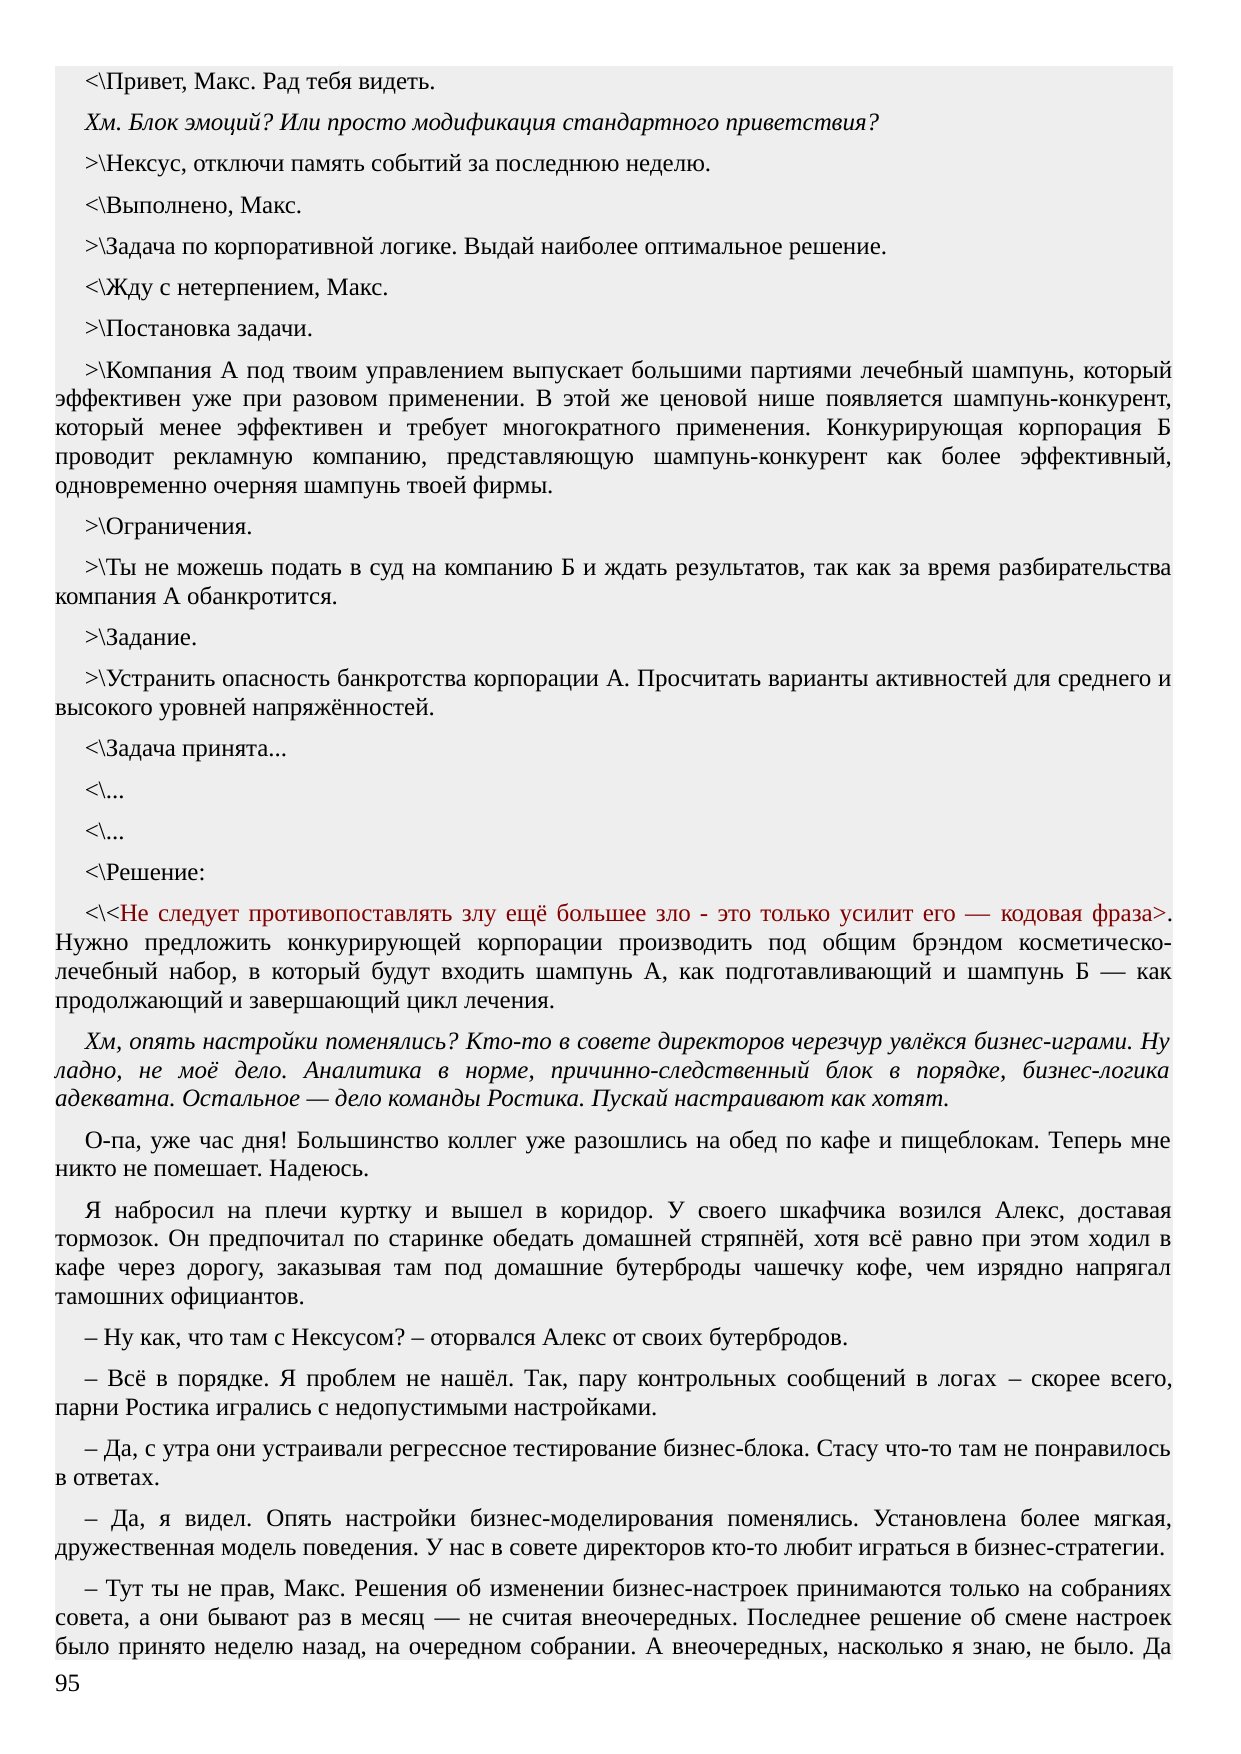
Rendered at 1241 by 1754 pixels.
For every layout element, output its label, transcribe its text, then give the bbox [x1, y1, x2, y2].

text >\Ты не можешь подать в суд на компанию Б и ждать результатов, так как за время разбирательства компания А обанкротится. [55, 552, 1173, 610]
text >\Устранить опасность банкротства корпорации А. Просчитать варианты активностей для среднего и высокого уровней напряжённостей. [55, 663, 1173, 721]
text >\Компания А под твоим управлением выпускает большими партиями лечебный шампунь, который эффективен уже при разовом применении. В этой же ценовой нише появляется шампунь-конкурент, который менее эффективен и требует многократного применения. Конкурирующая корпорация Б проводит рекламную компанию, представляющую шампунь-конкурент как более эффективный, одновременно очерняя шампунь твоей фирмы. [55, 355, 1173, 498]
text – Ну как, что там с Нексусом? – оторвался Алекс от своих бутербродов. [55, 1322, 1173, 1351]
text – Всё в порядке. Я проблем не нашёл. Так, пару контрольных сообщений в логах – скорее всего, парни Ростика игрались с недопустимыми настройками. [55, 1363, 1173, 1421]
text >\Ограничения. [55, 511, 1173, 540]
text >\Постановка задачи. [55, 313, 1173, 342]
text – Тут ты не прав, Макс. Решения об изменении бизнес-настроек принимаются только на собраниях совета, а они бывают раз в месяц — не считая внеочередных. Последнее решение об смене настроек было принято неделю назад, на очередном собрании. А внеочередных, насколько я знаю, не было. Да [55, 1573, 1173, 1660]
text >\Задача по корпоративной логике. Выдай наиболее оптимальное решение. [55, 231, 1173, 260]
text – Да, с утра они устраивали регрессное тестирование бизнес-блока. Стасу что-то там не понравилось в ответах. [55, 1433, 1173, 1491]
text <\... [55, 775, 1173, 803]
text Хм, опять настройки поменялись? Кто-то в совете директоров черезчур увлёкся бизнес-играми. Ну ладно, не моё дело. Аналитика в норме, причинно-следственный блок в порядке, бизнес-логика адекватна. Остальное — дело команды Ростика. Пускай настраивают как хотят. [55, 1026, 1173, 1112]
text <\Привет, Макс. Рад тебя видеть. [55, 66, 1173, 95]
text <\Решение: [55, 857, 1173, 886]
text <\Жду с нетерпением, Макс. [55, 272, 1173, 301]
text >\Задание. [55, 622, 1173, 651]
text <\Задача принята... [55, 733, 1173, 762]
text Я набросил на плечи куртку и вышел в коридор. У своего шкафчика возился Алекс, доставая тормозок. Он предпочитал по старинке обедать домашней стряпнёй, хотя всё равно при этом ходил в кафе через дорогу, заказывая там под домашние бутерброды чашечку кофе, чем изрядно напрягал тамошних официантов. [55, 1195, 1173, 1310]
text <\<Не следует противопоставлять злу ещё большее зло - это только усилит его — кодовая фраза>. Нужно предложить конкурирующей корпорации производить под общим брэндом косметическо-лечебный набор, в который будут входить шампунь А, как подготавливающий и шампунь Б — как продолжающий и завершающий цикл лечения. [55, 898, 1173, 1013]
text Хм. Блок эмоций? Или просто модификация стандартного приветствия? [55, 107, 1173, 136]
text <\... [55, 816, 1173, 845]
text О-па, уже час дня! Большинство коллег уже разошлись на обед по кафе и пищеблокам. Теперь мне никто не помешает. Надеюсь. [55, 1125, 1173, 1182]
text >\Нексус, отключи память событий за последнюю неделю. [55, 148, 1173, 177]
text <\Выполнено, Макс. [55, 190, 1173, 218]
text – Да, я видел. Опять настройки бизнес-моделирования поменялись. Установлена более мягкая, дружественная модель поведения. У нас в совете директоров кто-то любит играться в бизнес-стратегии. [55, 1503, 1173, 1561]
